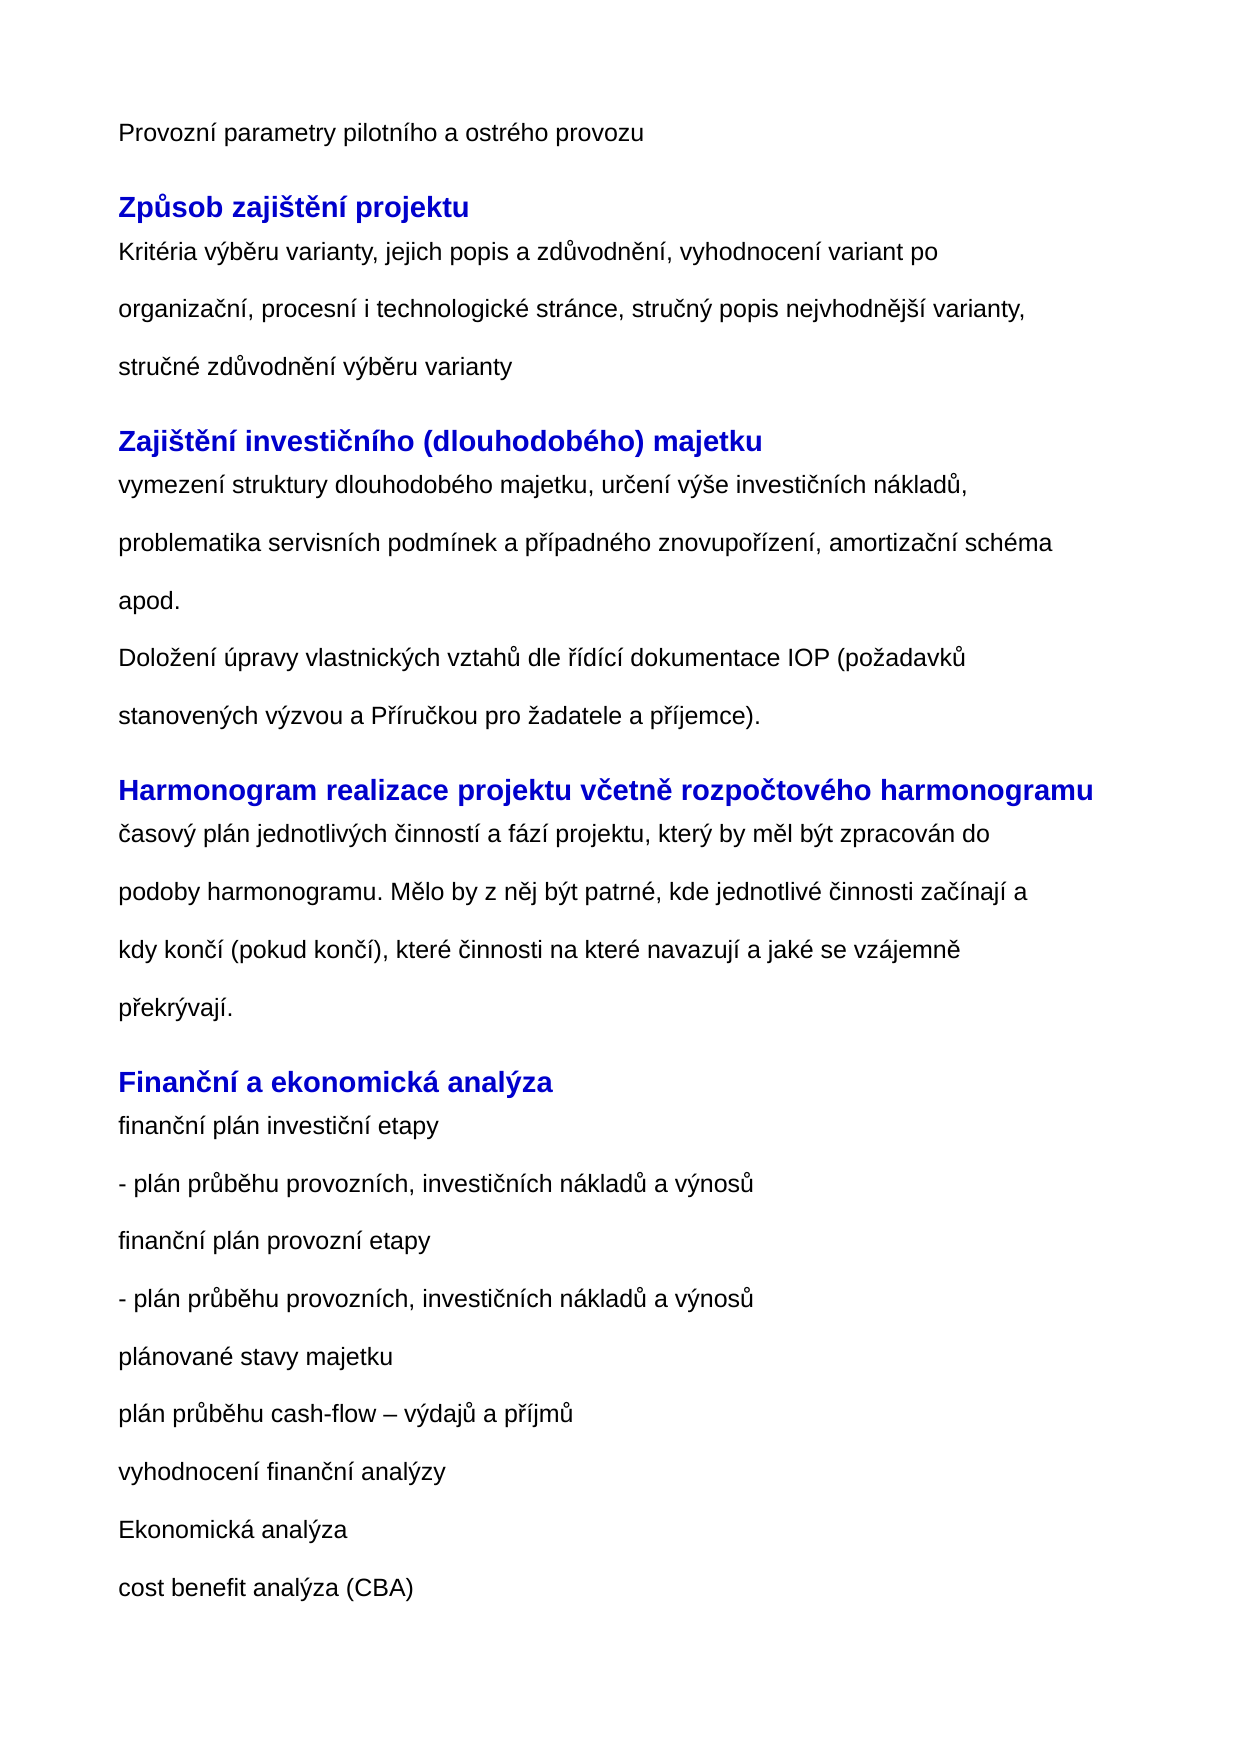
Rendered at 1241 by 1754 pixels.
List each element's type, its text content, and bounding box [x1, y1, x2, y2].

text problematika servisních podmínek a případného znovupořízení, amortizační schéma [118, 528, 1122, 557]
text překrývají. [118, 992, 1122, 1021]
text - plán průběhu provozních, investičních nákladů a výnosů [118, 1284, 1122, 1313]
text Doložení úpravy vlastnických vztahů dle řídící dokumentace IOP (požadavků [118, 643, 1122, 672]
subtitle Zajištění investičního (dlouhodobého) majetku [118, 424, 1122, 458]
text vymezení struktury dlouhodobého majetku, určení výše investičních nákladů, [118, 470, 1122, 499]
text vyhodnocení finanční analýzy [118, 1457, 1122, 1486]
text Ekonomická analýza [118, 1515, 1122, 1543]
text finanční plán investiční etapy [118, 1111, 1122, 1139]
text - plán průběhu provozních, investičních nákladů a výnosů [118, 1168, 1122, 1197]
text plán průběhu cash-flow – výdajů a příjmů [118, 1399, 1122, 1428]
subtitle Finanční a ekonomická analýza [118, 1065, 1122, 1098]
text Kritéria výběru varianty, jejich popis a zdůvodnění, vyhodnocení variant po [118, 236, 1122, 265]
text organizační, procesní i technologické stránce, stručný popis nejvhodnější varianty, [118, 294, 1122, 323]
text stručné zdůvodnění výběru varianty [118, 352, 1122, 381]
text apod. [118, 586, 1122, 614]
subtitle Způsob zajištění projektu [118, 190, 1122, 224]
subtitle Harmonogram realizace projektu včetně rozpočtového harmonogramu [118, 773, 1122, 807]
text finanční plán provozní etapy [118, 1226, 1122, 1255]
text cost benefit analýza (CBA) [118, 1572, 1122, 1601]
text Provozní parametry pilotního a ostrého provozu [118, 118, 1122, 147]
text časový plán jednotlivých činností a fází projektu, který by měl být zpracován do [118, 819, 1122, 848]
text kdy končí (pokud končí), které činnosti na které navazují a jaké se vzájemně [118, 935, 1122, 963]
text stanovených výzvou a Příručkou pro žadatele a příjemce). [118, 701, 1122, 730]
text plánované stavy majetku [118, 1342, 1122, 1370]
text podoby harmonogramu. Mělo by z něj být patrné, kde jednotlivé činnosti začínají a [118, 877, 1122, 906]
